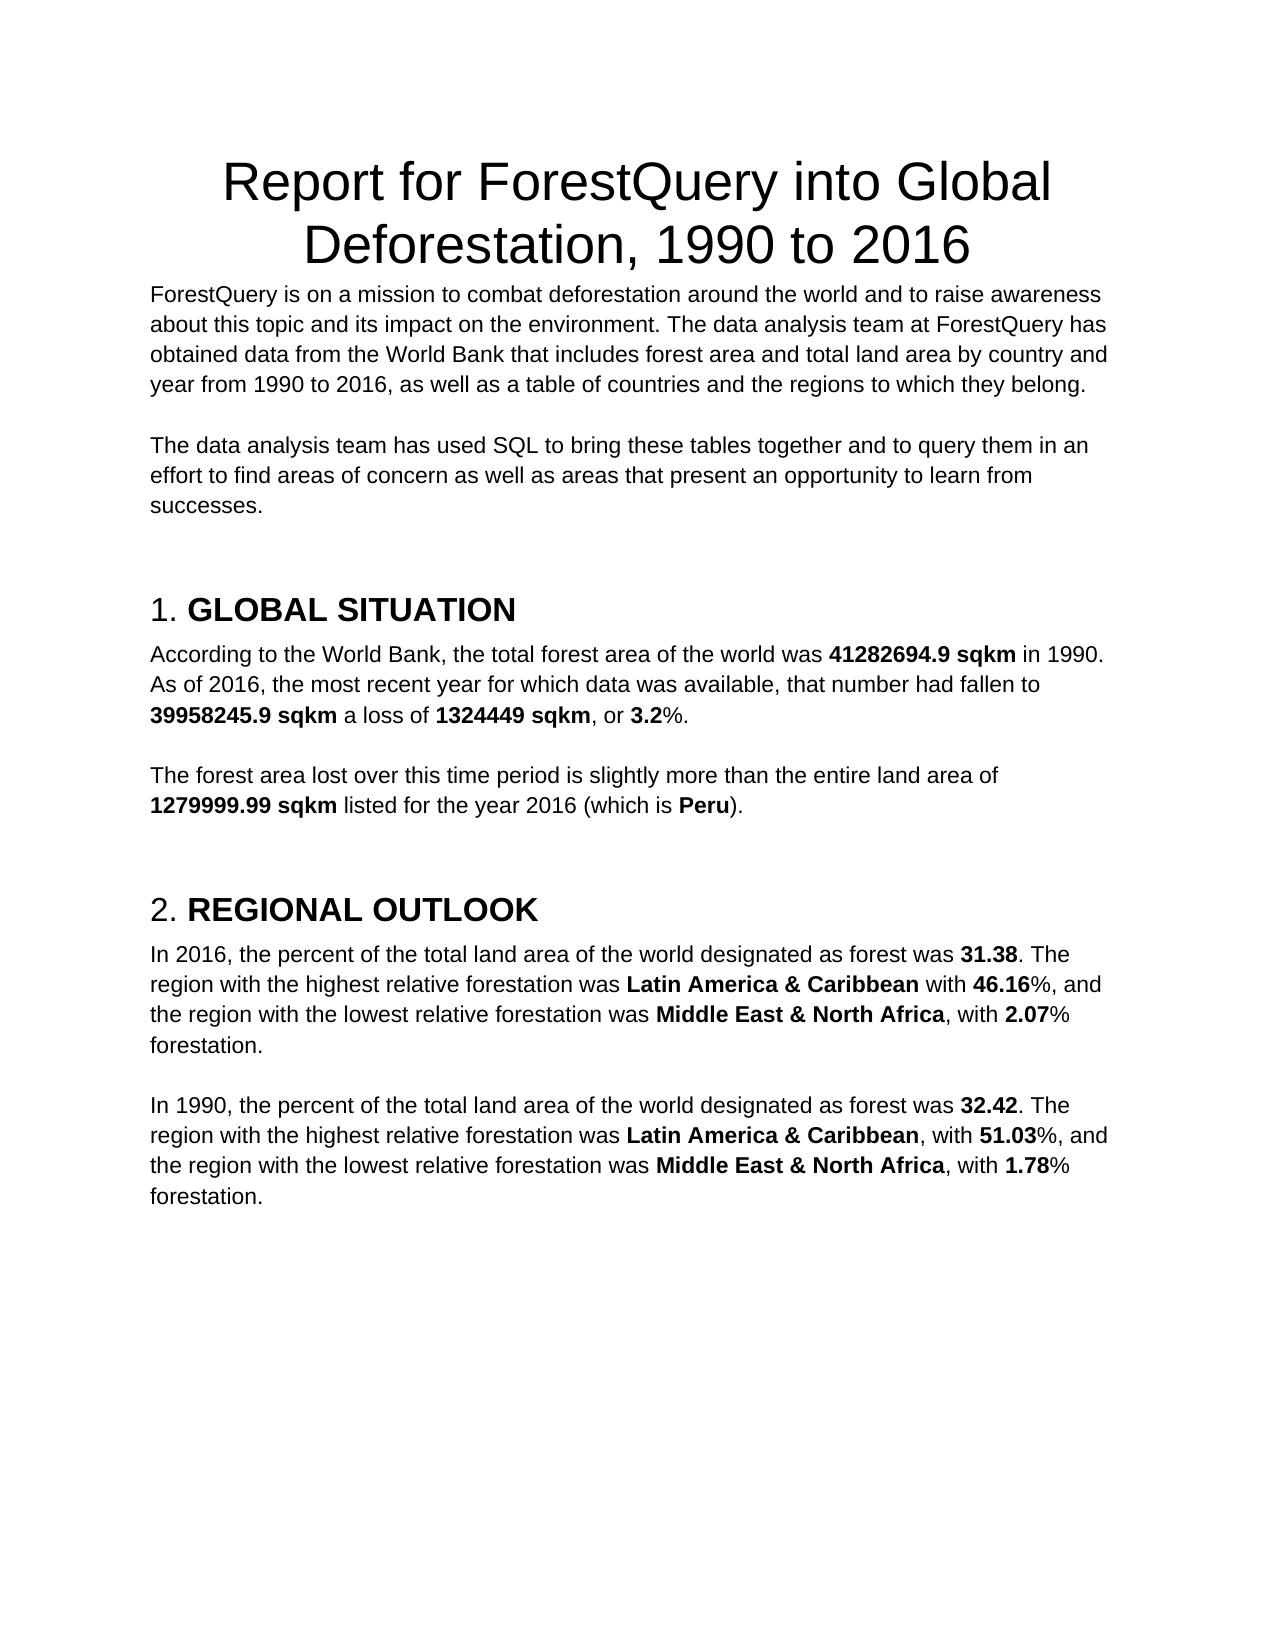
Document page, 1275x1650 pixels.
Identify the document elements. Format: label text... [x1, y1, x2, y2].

title Report for ForestQuery into Global Deforestation, 1990 to 2016 [150, 150, 1125, 274]
text ForestQuery is on a mission to combat deforestation around the world and to raise awareness about this topic and its impact on the environment. The data analysis team at ForestQuery has obtained data from the World Bank that includes forest area and total land area by country and year from 1990 to 2016, as well as a table of countries and the regions to which they belong. [150, 281, 1125, 398]
text The forest area lost over this time period is slightly more than the entire land area of 1279999.99 sqkm listed for the year 2016 (which is Peru). [150, 762, 1125, 818]
subtitle 1. GLOBAL SITUATION [150, 590, 1125, 629]
text According to the World Bank, the total forest area of the world was 41282694.9 sqkm in 1990. As of 2016, the most recent year for which data was available, that number had fallen to 39958245.9 sqkm a loss of 1324449 sqkm, or 3.2%. [150, 641, 1125, 728]
subtitle 2. REGIONAL OUTLOOK [150, 890, 1125, 928]
text In 2016, the percent of the total land area of the world designated as forest was 31.38. The region with the highest relative forestation was Latin America & Caribbean with 46.16%, and the region with the lowest relative forestation was Middle East & North Africa, with 2.07% forestation. [150, 941, 1125, 1058]
text In 1990, the percent of the total land area of the world designated as forest was 32.42. The region with the highest relative forestation was Latin America & Caribbean, with 51.03%, and the region with the lowest relative forestation was Middle East & North Africa, with 1.78% forestation. [150, 1092, 1125, 1209]
text The data analysis team has used SQL to bring these tables together and to query them in an effort to find areas of concern as well as areas that present an opportunity to learn from successes. [150, 432, 1125, 519]
